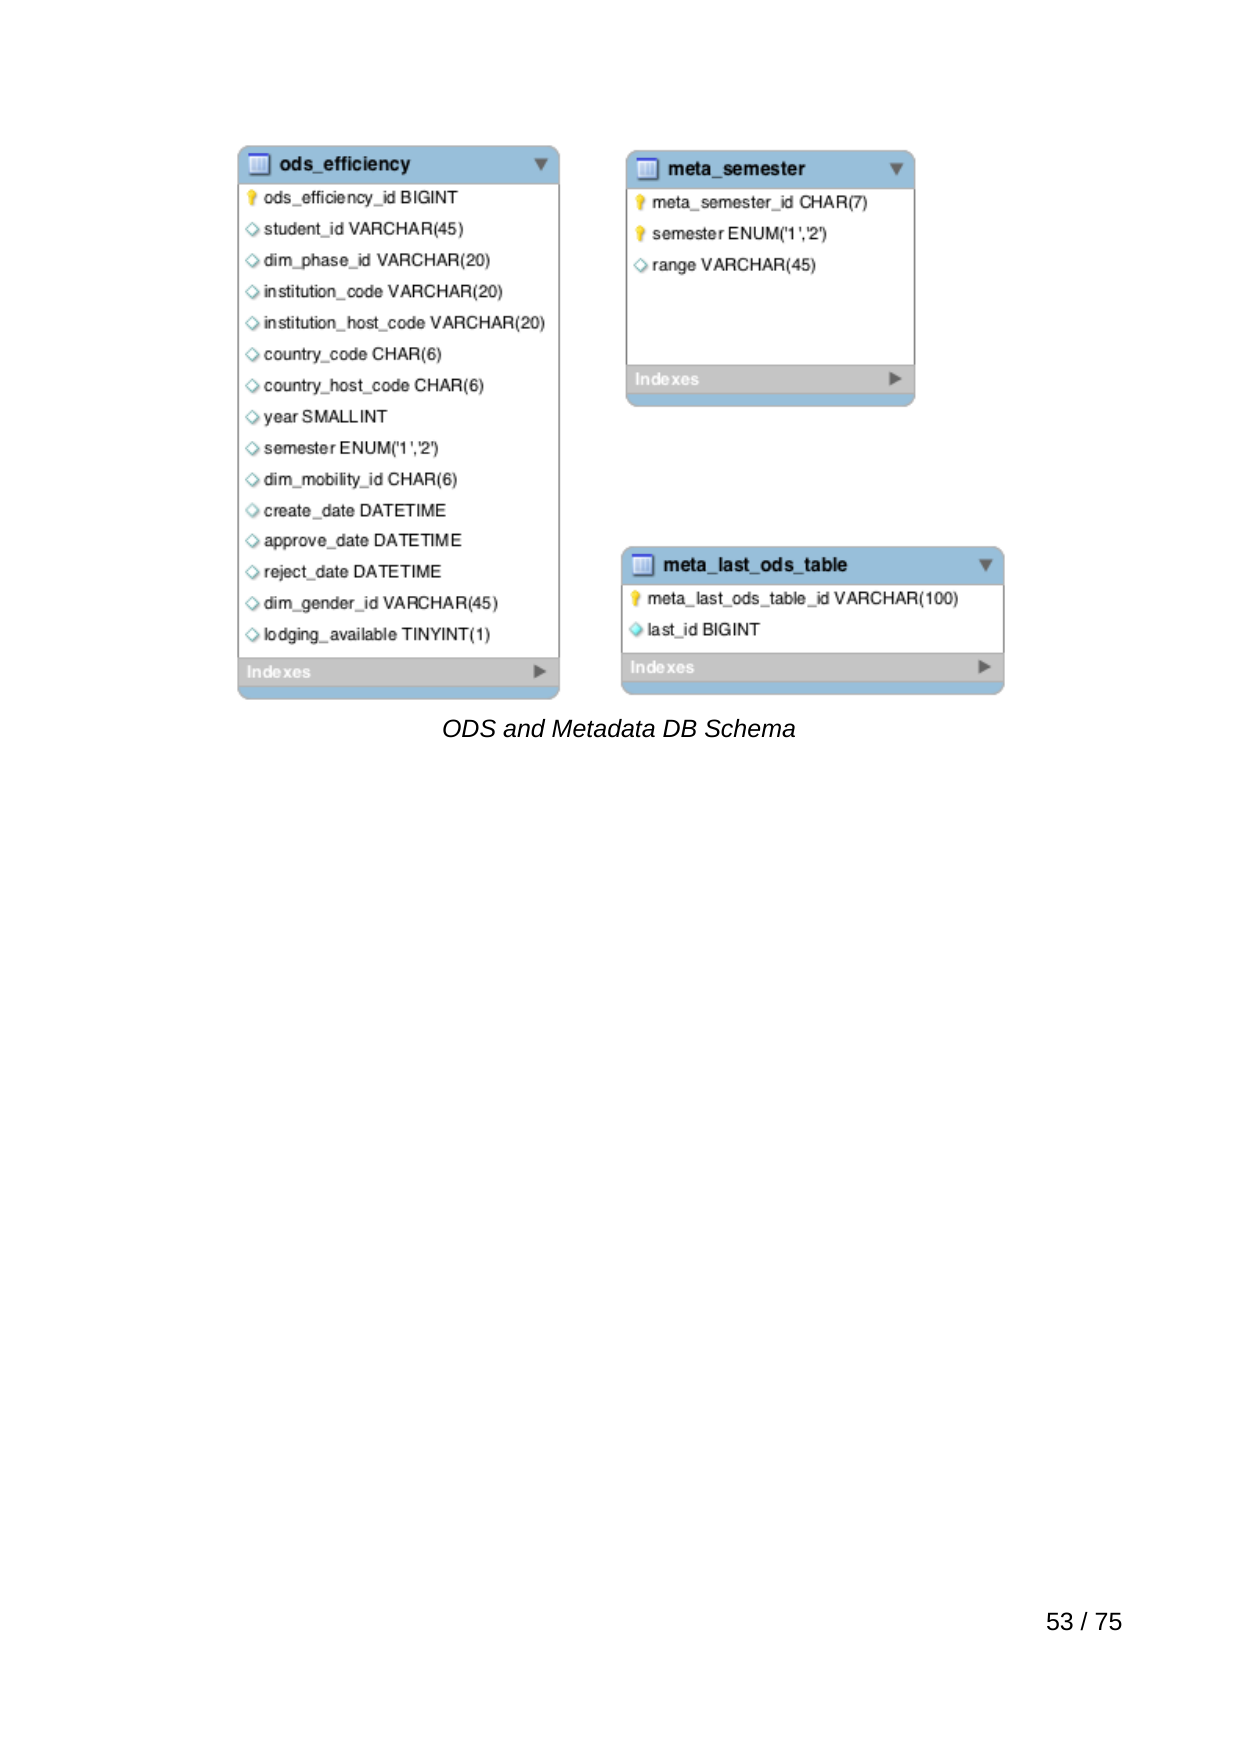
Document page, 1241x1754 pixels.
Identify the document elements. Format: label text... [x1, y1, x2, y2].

text ODS and Metadata DB Schema [222, 714, 1018, 742]
picture [222, 130, 1018, 714]
